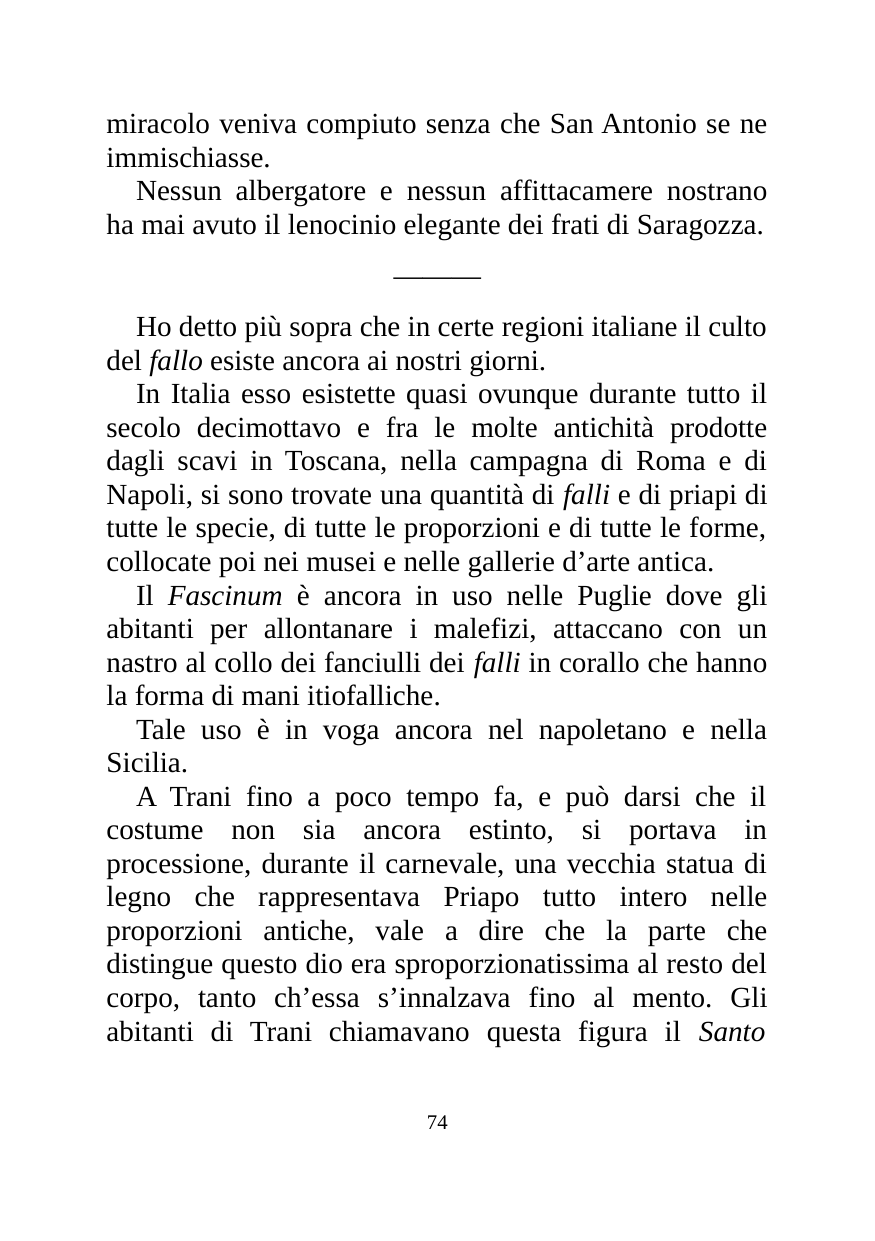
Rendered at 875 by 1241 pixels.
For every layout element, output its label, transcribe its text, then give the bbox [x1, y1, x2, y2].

text Ho detto più sopra che in certe regioni italiane il culto del fallo esiste ancora ai nostri giorni. [106, 309, 768, 376]
text miracolo veniva compiuto senza che San Antonio se ne immischiasse. [106, 106, 768, 173]
text In Italia esso esistette quasi ovunque durante tutto il secolo decimottavo e fra le molte antichità prodotte dagli scavi in Toscana, nella campagna di Roma e di Napoli, si sono trovate una quantità di falli e di priapi di tutte le specie, di tutte le proporzioni e di tutte le forme, collocate poi nei musei e nelle gallerie d’arte antica. [106, 376, 768, 578]
text Il Fascinum è ancora in uso nelle Puglie dove gli abitanti per allontanare i malefizi, attaccano con un nastro al collo dei fanciulli dei falli in corallo che hanno la forma di mani itiofalliche. [106, 578, 768, 712]
text ——— [106, 258, 768, 292]
text A Trani fino a poco tempo fa, e può darsi che il costume non sia ancora estinto, si portava in processione, durante il carnevale, una vecchia statua di legno che rappresentava Priapo tutto intero nelle proporzioni antiche, vale a dire che la parte che distingue questo dio era sproporzionatissima al resto del corpo, tanto ch’essa s’innalzava fino al mento. Gli abitanti di Trani chiamavano questa figura il Santo [106, 779, 768, 1047]
text Tale uso è in voga ancora nel napoletano e nella Sicilia. [106, 712, 768, 779]
text Nessun albergatore e nessun affittacamere nostrano ha mai avuto il lenocinio elegante dei frati di Saragozza. [106, 173, 768, 240]
